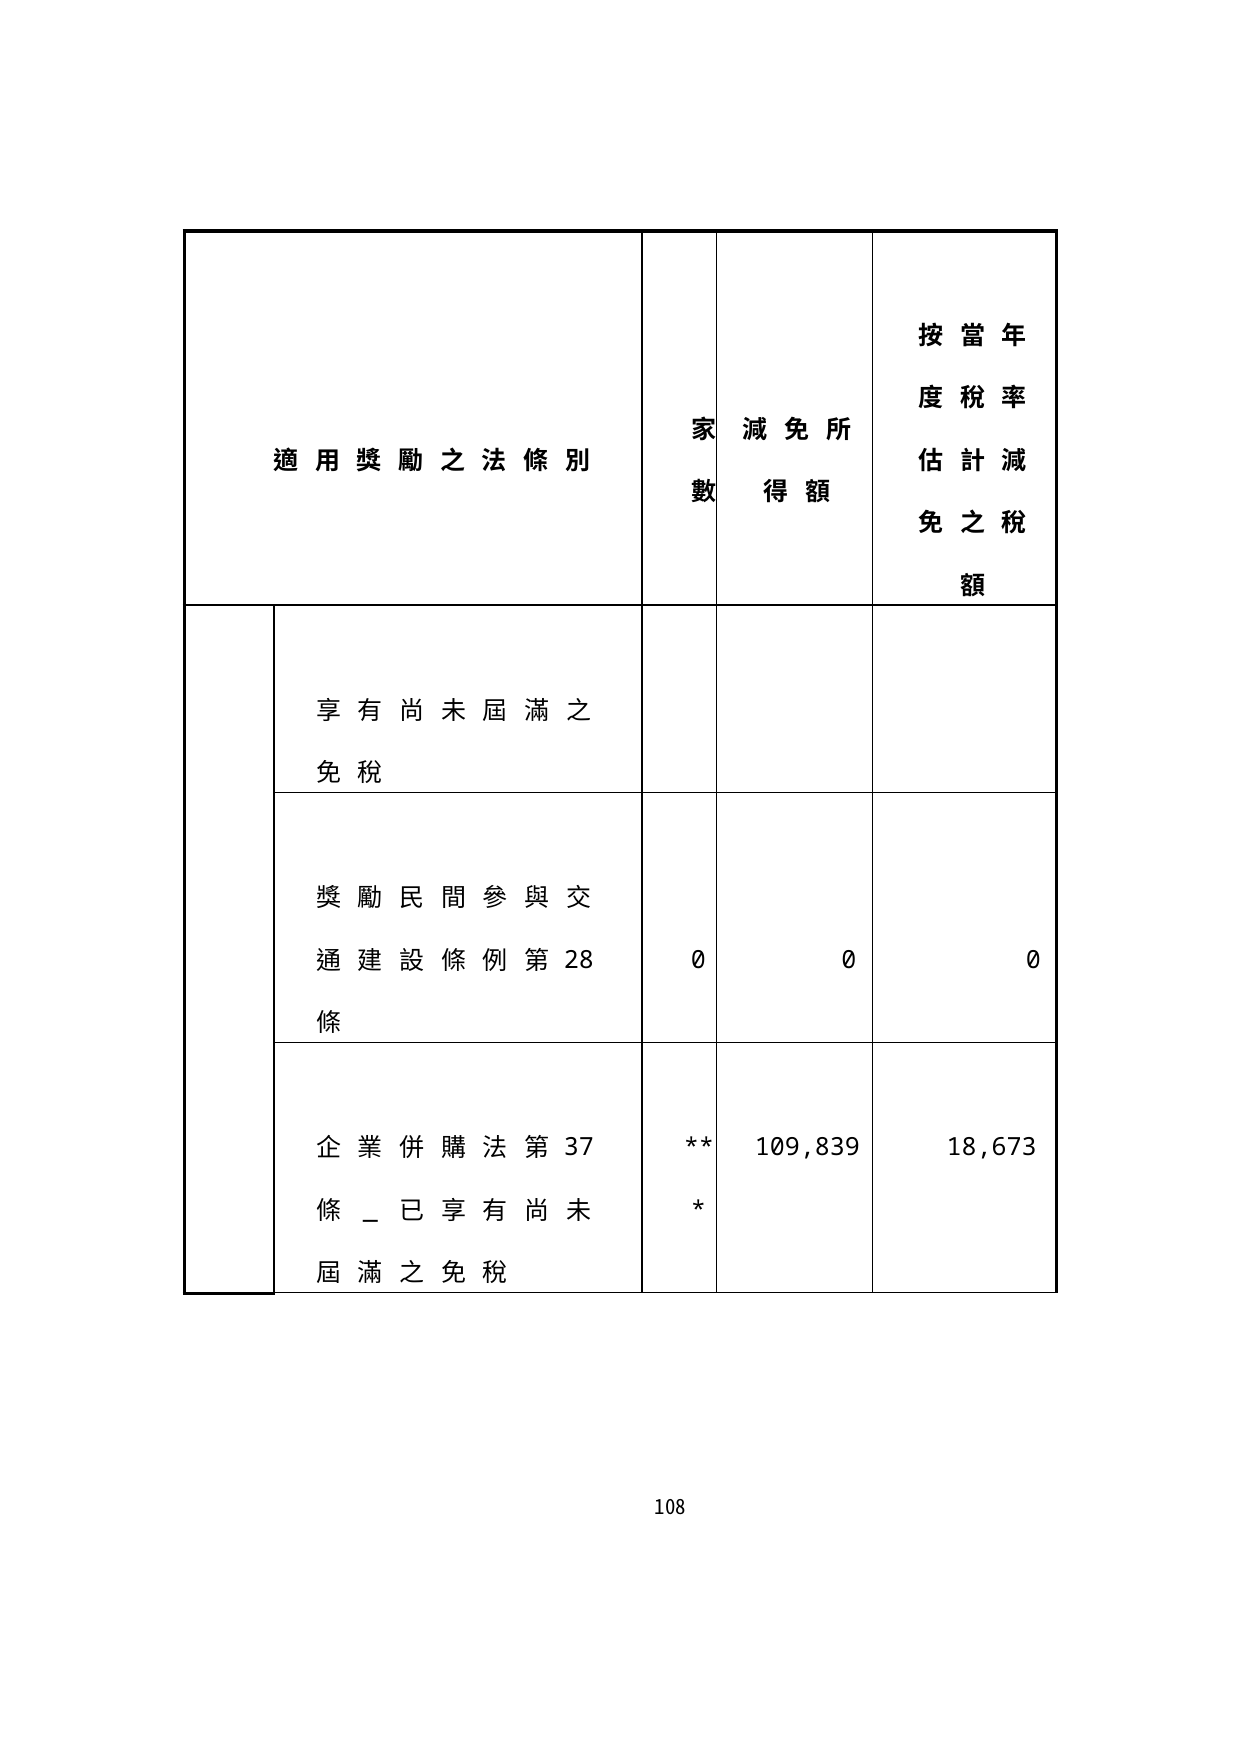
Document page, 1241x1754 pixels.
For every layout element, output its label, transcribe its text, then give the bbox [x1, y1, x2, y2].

table_header 減免所得額 [717, 233, 872, 604]
table_cell 獎勵民間參與交通建設條例第28條 [275, 793, 641, 1042]
table_cell 企業併購法第37條_已享有尚未屆滿之免稅 [275, 1043, 641, 1292]
table_cell [186, 606, 273, 1292]
table_cell *** [643, 1043, 716, 1292]
table_header 適用獎勵之法條別 [186, 233, 641, 604]
table_cell 109,839 [717, 1043, 872, 1292]
table_cell 0 [717, 793, 872, 1042]
table_cell [873, 606, 1055, 792]
table_cell 18,673 [873, 1043, 1055, 1292]
table_cell 0 [873, 793, 1055, 1042]
table_header 按當年度稅率估計減免之稅額 [873, 233, 1055, 604]
table_cell 0 [643, 793, 716, 1042]
table_cell 享有尚未屆滿之免稅 [275, 606, 641, 792]
table_header 家數 [643, 233, 716, 604]
table_cell [643, 606, 716, 792]
table_cell [717, 606, 872, 792]
